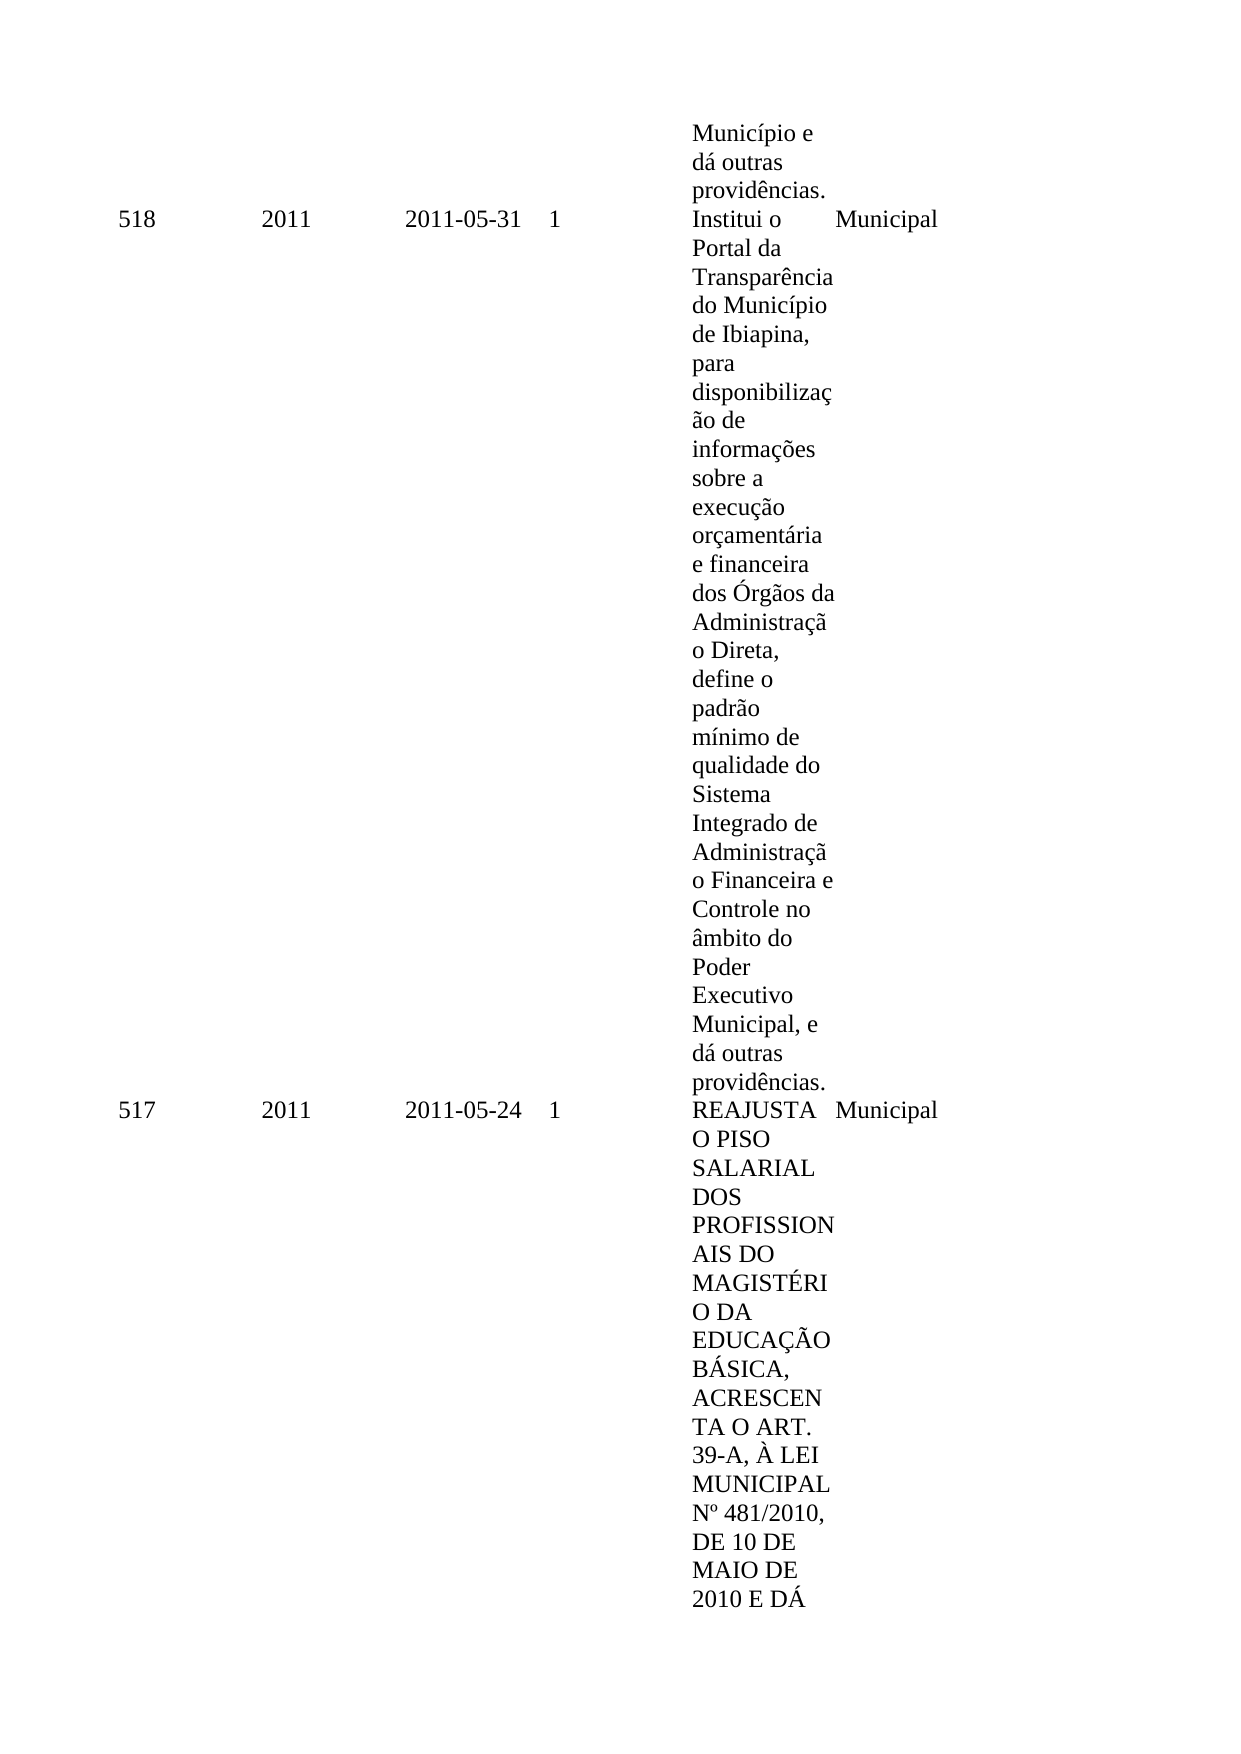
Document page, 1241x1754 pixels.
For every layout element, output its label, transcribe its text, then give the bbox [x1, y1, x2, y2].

table_cell [979, 1096, 1122, 1613]
table_cell [979, 118, 1122, 204]
table_cell 1 [548, 1096, 692, 1613]
table_cell Institui o Portal da Transparência do Município de Ibiapina, para disponibilização de informações sobre a execução orçamentária e financeira dos Órgãos da Administração Direta, define o padrão mínimo de qualidade do Sistema Integrado de Administração Financeira e Controle no âmbito do Poder Executivo Municipal, e dá outras providências. [692, 204, 835, 1096]
table_cell Municipal [835, 204, 979, 1096]
table_cell [405, 118, 548, 204]
table_cell 2011-05-31 [405, 204, 548, 1096]
table_cell 518 [118, 204, 261, 1096]
table_cell 517 [118, 1096, 261, 1613]
table_cell 2011 [261, 204, 405, 1096]
table_cell [261, 118, 405, 204]
table_cell 1 [548, 204, 692, 1096]
table_cell 2011 [261, 1096, 405, 1613]
table_cell [979, 204, 1122, 1096]
table_cell [118, 118, 261, 204]
table_cell [548, 118, 692, 204]
table_cell REAJUSTA O PISO SALARIAL DOS PROFISSIONAIS DO MAGISTÉRIO DA EDUCAÇÃO BÁSICA, ACRESCENTA O ART. 39-A, À LEI MUNICIPAL Nº 481/2010, DE 10 DE MAIO DE 2010 E DÁ [692, 1096, 835, 1613]
table_cell Municipal [835, 1096, 979, 1613]
table_cell 2011-05-24 [405, 1096, 548, 1613]
table_cell Município e dá outras providências. [692, 118, 835, 204]
table_cell [835, 118, 979, 204]
